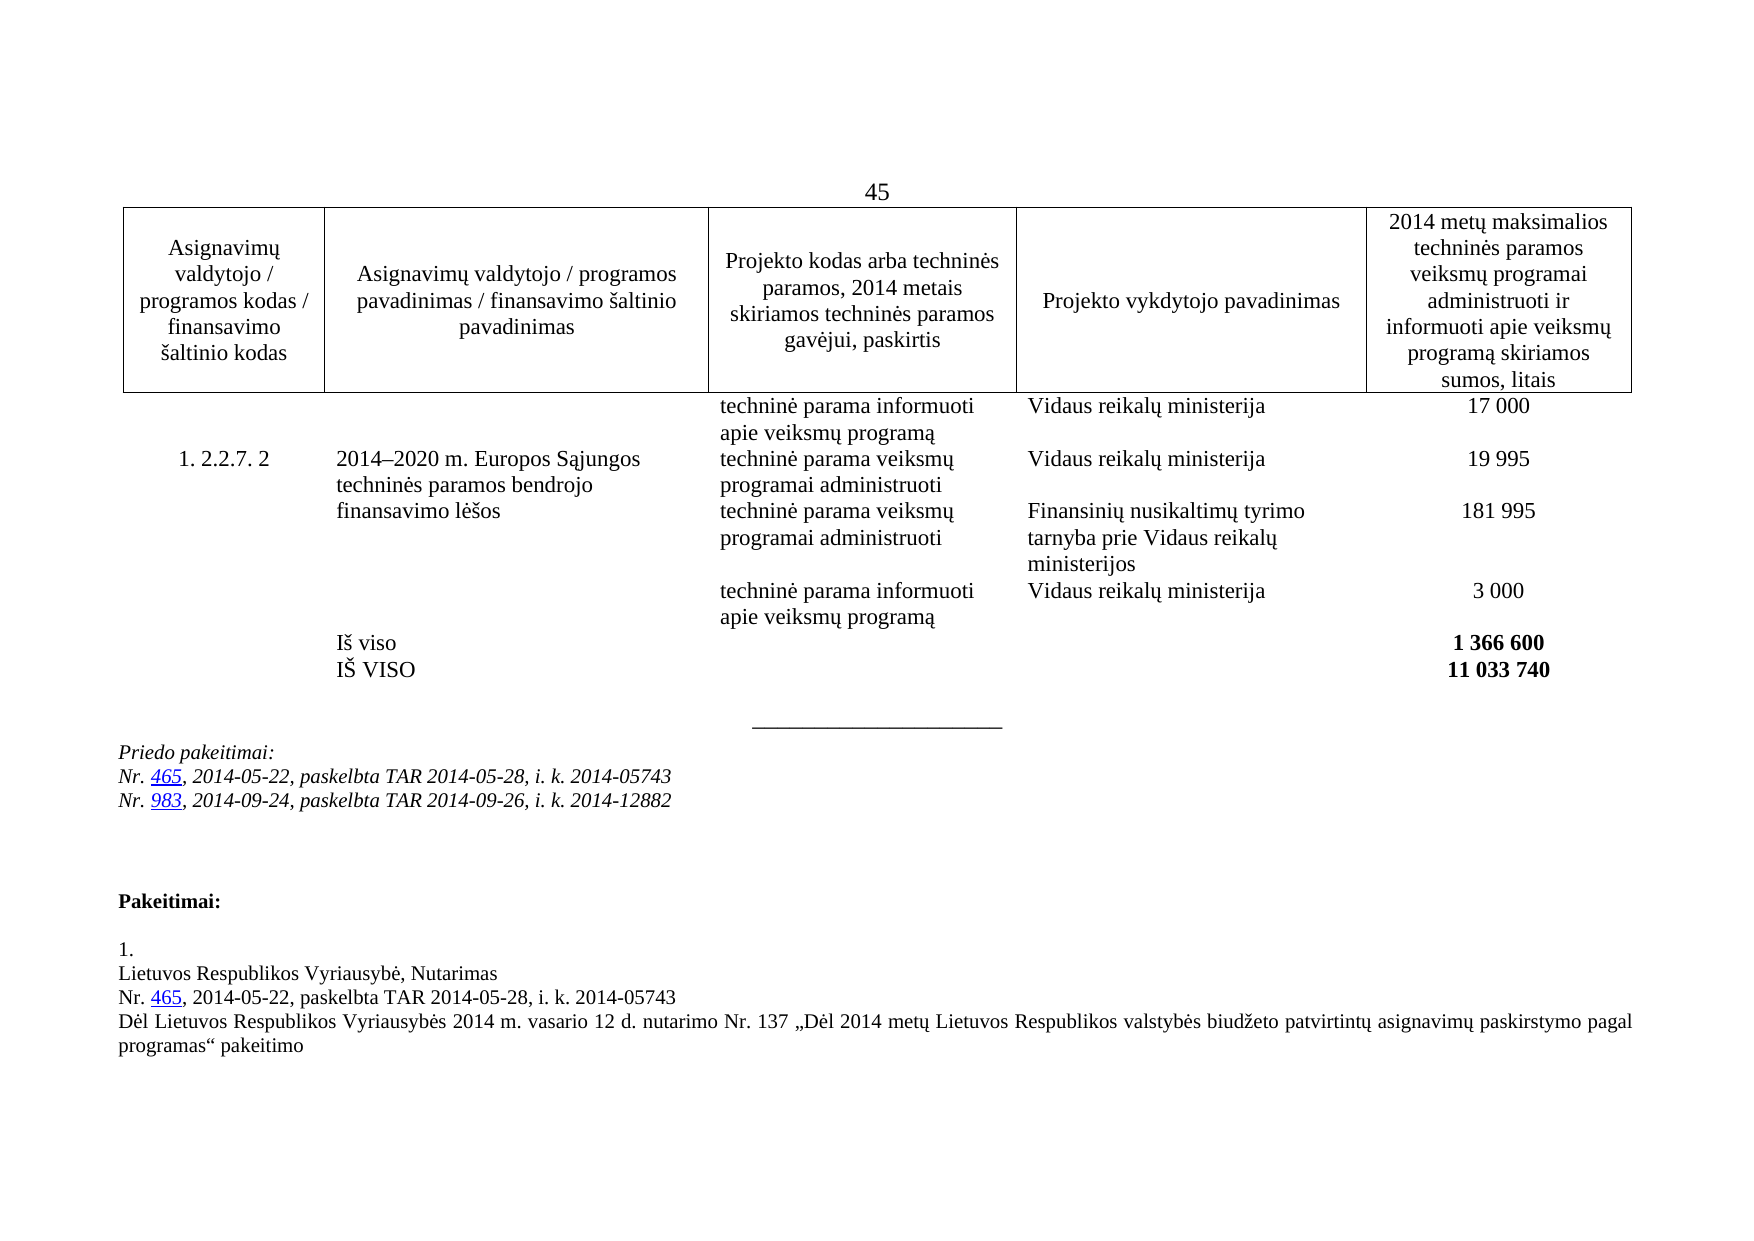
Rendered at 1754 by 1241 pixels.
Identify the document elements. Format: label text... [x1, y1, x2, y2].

table_cell [709, 656, 1016, 682]
table_cell techninė parama veiksmų programai administruoti [709, 498, 1016, 577]
table_header 2014 metų maksimalios techninės paramos veiksmų programai administruoti ir informuoti apie veiksmų programą skiriamos sumos, litais [1367, 208, 1631, 392]
table_cell [325, 577, 709, 629]
table_cell 2014–2020 m. Europos Sąjungos techninės paramos bendrojo finansavimo lėšos [325, 445, 709, 577]
text Pakeitimai: [118, 889, 1636, 913]
table_cell 17 000 [1366, 393, 1631, 445]
table_cell [123, 393, 325, 445]
table_cell [709, 629, 1016, 656]
text 1. [118, 937, 1636, 961]
table_header Projekto vykdytojo pavadinimas [1017, 208, 1366, 392]
table_header Asignavimų valdytojo / programos kodas / finansavimo šaltinio kodas [124, 208, 324, 392]
table_cell Vidaus reikalų ministerija [1016, 577, 1366, 629]
table_cell 1 366 600 [1366, 629, 1631, 656]
table_cell [123, 577, 325, 629]
table_cell techninė parama informuoti apie veiksmų programą [709, 577, 1016, 629]
table_cell Vidaus reikalų ministerija [1016, 445, 1366, 498]
text Priedo pakeitimai: [118, 739, 1636, 764]
table_cell 19 995 [1366, 445, 1631, 498]
table_cell Iš viso [325, 629, 709, 656]
table_cell techninė parama veiksmų programai administruoti [709, 445, 1016, 498]
table_cell Vidaus reikalų ministerija [1016, 393, 1366, 445]
table_cell [123, 656, 325, 682]
table_cell techninė parama informuoti apie veiksmų programą [709, 393, 1016, 445]
table_cell 3 000 [1366, 577, 1631, 629]
text Lietuvos Respublikos Vyriausybė, Nutarimas [118, 961, 1636, 985]
table_cell 1. 2.2.7. 2 [123, 445, 325, 577]
text Dėl Lietuvos Respublikos Vyriausybės 2014 m. vasario 12 d. nutarimo Nr. 137 „Dėl 2014 metų Lietuvos Respublikos valstybės biudžeto patvirtintų asignavimų paskirstymo pagal programas“ pakeitimo [118, 1009, 1636, 1057]
text –––––––––––––––––––– [118, 711, 1636, 739]
table_header Asignavimų valdytojo / programos pavadinimas / finansavimo šaltinio pavadinimas [325, 208, 708, 392]
table_cell Finansinių nusikaltimų tyrimo tarnyba prie Vidaus reikalų ministerijos [1016, 498, 1366, 577]
table_cell 11 033 740 [1366, 656, 1631, 682]
text Nr. 465, 2014-05-22, paskelbta TAR 2014-05-28, i. k. 2014-05743 [118, 764, 1636, 788]
table_header Projekto kodas arba techninės paramos, 2014 metais skiriamos techninės paramos gavėjui, paskirtis [709, 208, 1016, 392]
table_cell [1016, 629, 1366, 656]
table_cell [325, 393, 709, 445]
table_cell 181 995 [1366, 498, 1631, 577]
text Nr. 983, 2014-09-24, paskelbta TAR 2014-09-26, i. k. 2014-12882 [118, 788, 1636, 812]
table_cell [123, 629, 325, 656]
table_cell [1016, 656, 1366, 682]
table_cell IŠ VISO [325, 656, 709, 682]
text Nr. 465, 2014-05-22, paskelbta TAR 2014-05-28, i. k. 2014-05743 [118, 985, 1636, 1009]
